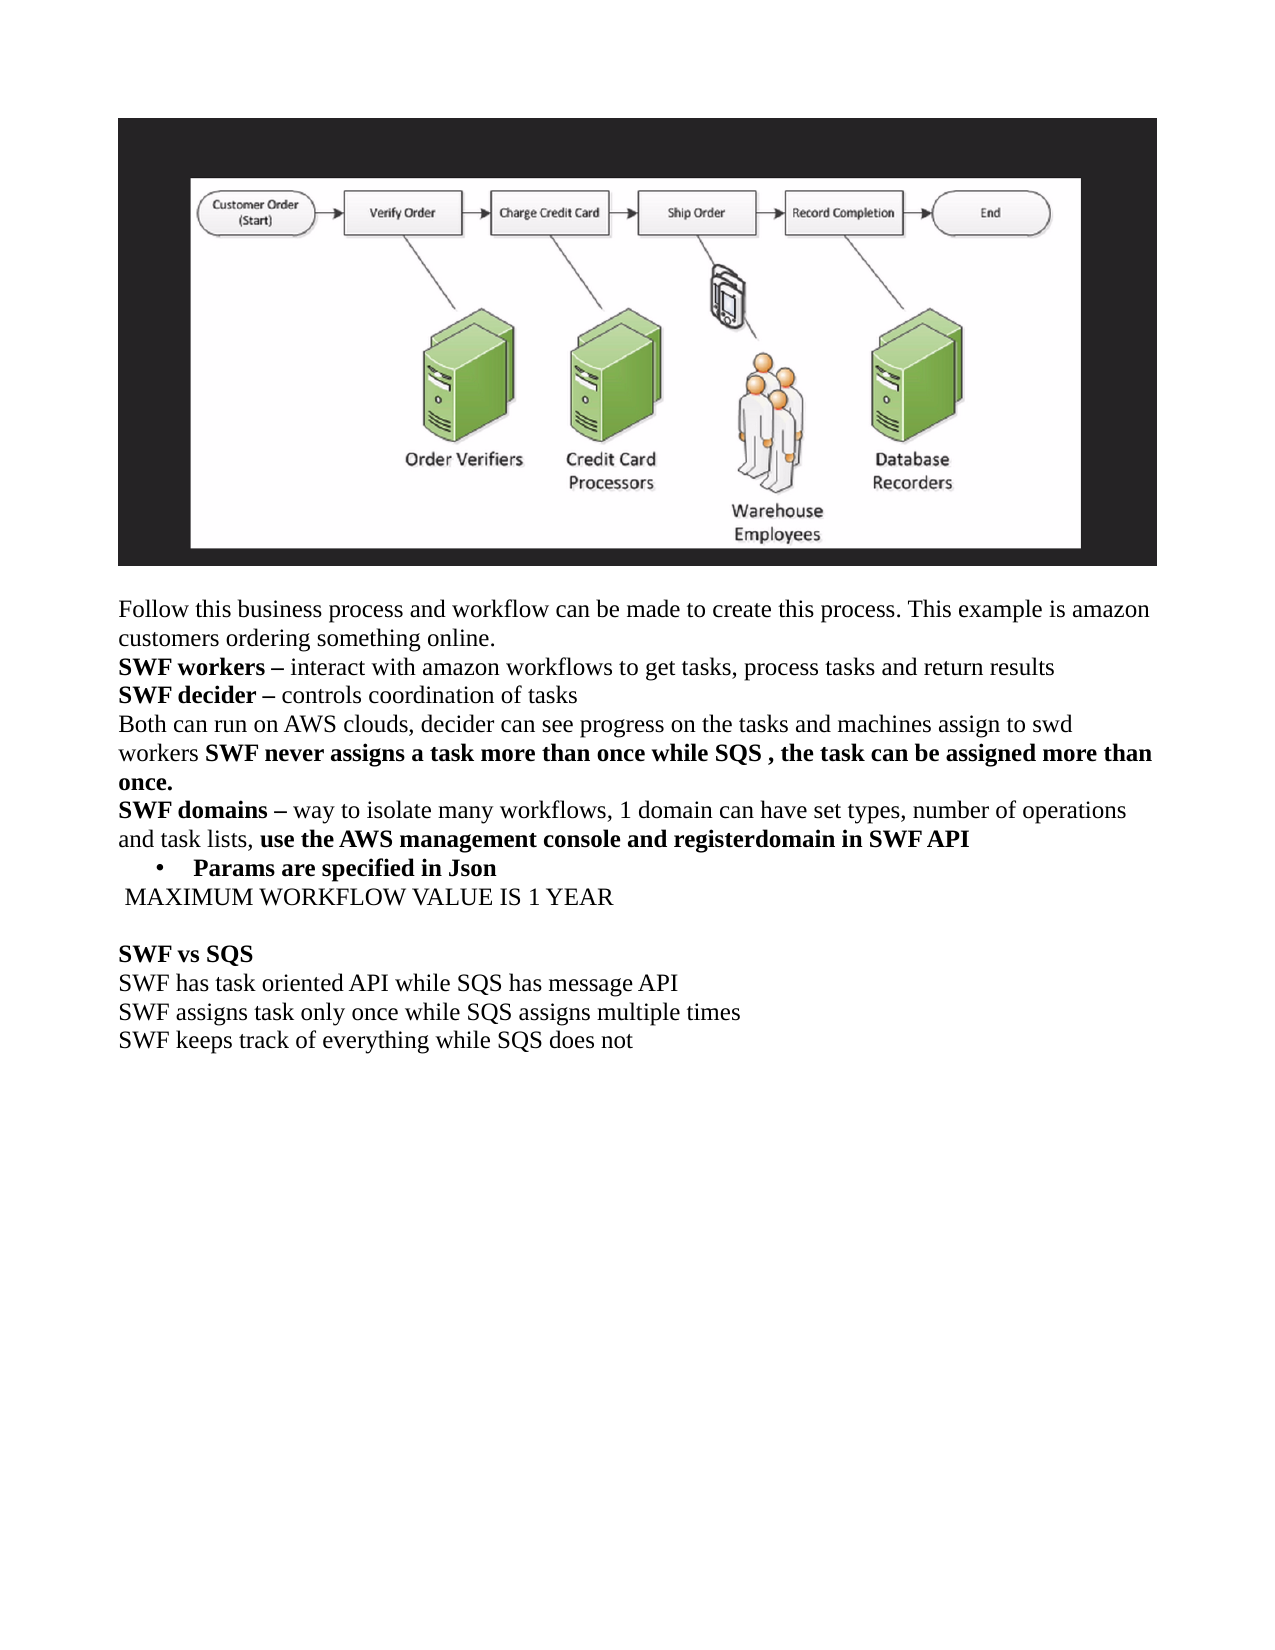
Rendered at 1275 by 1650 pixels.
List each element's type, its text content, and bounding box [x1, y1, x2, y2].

text SWF domains – way to isolate many workflows, 1 domain can have set types, number of operations and task lists, use the AWS management console and registerdomain in SWF API [118, 795, 1157, 853]
text SWF vs SQS [118, 939, 1157, 968]
text MAXIMUM WORKFLOW VALUE IS 1 YEAR [118, 882, 1157, 910]
text SWF workers – interact with amazon workflows to get tasks, process tasks and return results [118, 652, 1157, 680]
text SWF assigns task only once while SQS assigns multiple times [118, 997, 1157, 1025]
text Both can run on AWS clouds, decider can see progress on the tasks and machines assign to swd workers SWF never assigns a task more than once while SQS , the task can be assigned more than once. [118, 709, 1157, 795]
text SWF decider – controls coordination of tasks [118, 680, 1157, 709]
text SWF keeps track of everything while SQS does not [118, 1025, 1157, 1054]
list Params are specified in Json [156, 853, 1157, 882]
picture [118, 118, 1157, 566]
text SWF has task oriented API while SQS has message API [118, 968, 1157, 997]
text Follow this business process and workflow can be made to create this process. This example is amazon customers ordering something online. [118, 594, 1157, 652]
